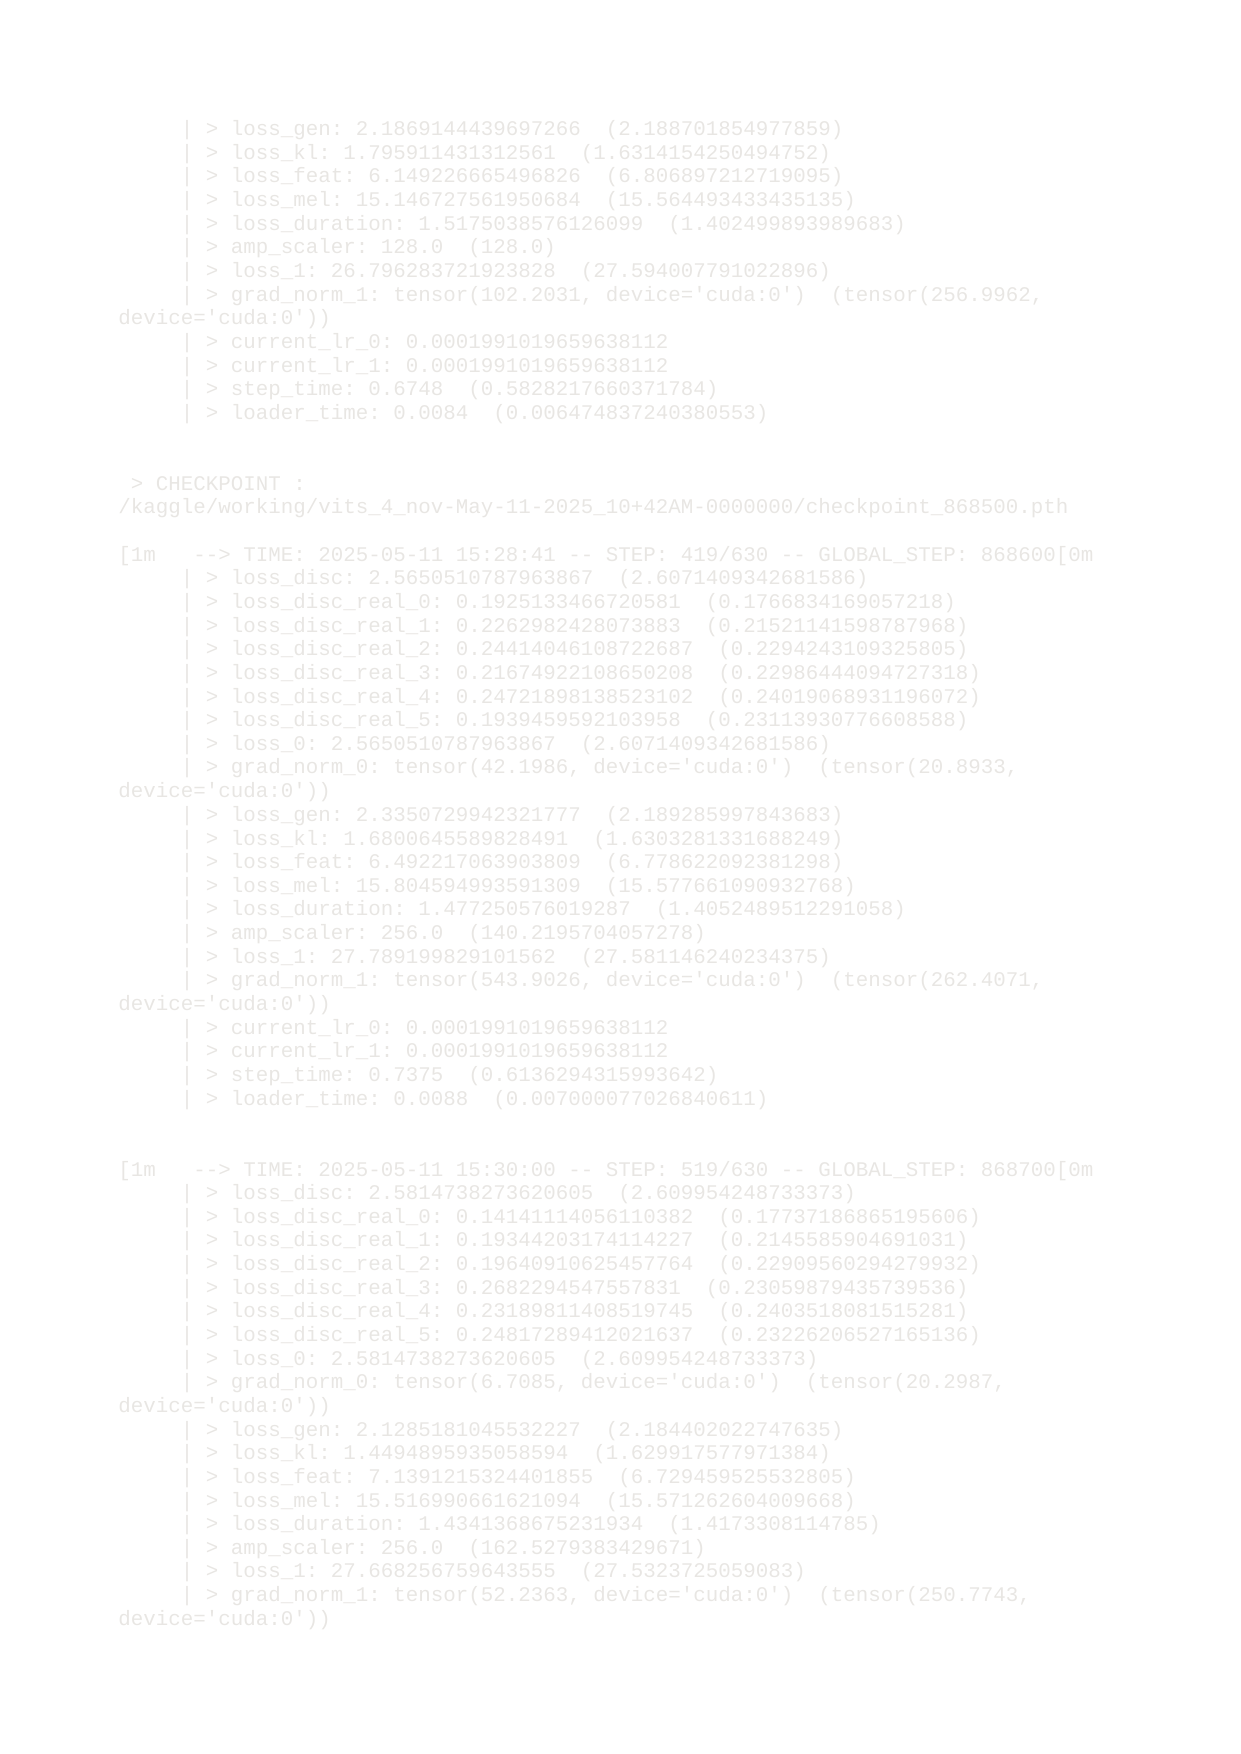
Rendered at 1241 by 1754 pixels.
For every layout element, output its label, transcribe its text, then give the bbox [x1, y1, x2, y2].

text | > current_lr_0: 0.0001991019659638112 [118, 331, 1122, 354]
text | > loader_time: 0.0088 (0.007000077026840611) [118, 1088, 1122, 1111]
text [1m --> TIME: 2025-05-11 15:28:41 -- STEP: 419/630 -- GLOBAL_STEP: 868600[0m [118, 544, 1122, 567]
text | > loss_duration: 1.477250576019287 (1.4052489512291058) [118, 898, 1122, 922]
text | > loss_disc_real_1: 0.2262982428073883 (0.21521141598787968) [118, 615, 1122, 638]
text | > current_lr_0: 0.0001991019659638112 [118, 1017, 1122, 1040]
text | > loss_0: 2.5814738273620605 (2.609954248733373) [118, 1348, 1122, 1371]
text | > step_time: 0.6748 (0.5828217660371784) [118, 378, 1122, 402]
text | > grad_norm_0: tensor(6.7085, device='cuda:0') (tensor(20.2987, device='cuda:0')) [118, 1371, 1122, 1419]
text | > grad_norm_1: tensor(52.2363, device='cuda:0') (tensor(250.7743, device='cuda:0')) [118, 1584, 1122, 1631]
text | > loss_disc_real_3: 0.21674922108650208 (0.22986444094727318) [118, 662, 1122, 686]
text > CHECKPOINT : /kaggle/working/vits_4_nov-May-11-2025_10+42AM-0000000/checkpoint_868500.pth [118, 473, 1122, 520]
text | > current_lr_1: 0.0001991019659638112 [118, 354, 1122, 378]
text | > loss_disc_real_0: 0.14141114056110382 (0.17737186865195606) [118, 1206, 1122, 1229]
text | > loss_disc_real_2: 0.24414046108722687 (0.2294243109325805) [118, 638, 1122, 662]
text | > loss_mel: 15.146727561950684 (15.564493433435135) [118, 189, 1122, 213]
text | > loss_mel: 15.516990661621094 (15.571262604009668) [118, 1489, 1122, 1513]
text | > loss_feat: 7.1391215324401855 (6.729459525532805) [118, 1466, 1122, 1489]
text | > loss_duration: 1.4341368675231934 (1.4173308114785) [118, 1513, 1122, 1537]
text | > loss_disc_real_1: 0.19344203174114227 (0.2145585904691031) [118, 1229, 1122, 1253]
text | > amp_scaler: 128.0 (128.0) [118, 236, 1122, 260]
text | > loader_time: 0.0084 (0.006474837240380553) [118, 402, 1122, 426]
text | > loss_disc_real_5: 0.24817289412021637 (0.23226206527165136) [118, 1324, 1122, 1348]
text | > loss_disc_real_5: 0.1939459592103958 (0.23113930776608588) [118, 709, 1122, 733]
text | > loss_1: 27.789199829101562 (27.581146240234375) [118, 946, 1122, 969]
text | > loss_disc_real_0: 0.1925133466720581 (0.1766834169057218) [118, 591, 1122, 615]
text | > loss_duration: 1.5175038576126099 (1.402499893989683) [118, 213, 1122, 236]
text | > loss_disc_real_4: 0.23189811408519745 (0.2403518081515281) [118, 1300, 1122, 1324]
text | > loss_kl: 1.6800645589828491 (1.6303281331688249) [118, 827, 1122, 851]
text | > amp_scaler: 256.0 (162.5279383429671) [118, 1537, 1122, 1561]
text | > loss_gen: 2.3350729942321777 (2.189285997843683) [118, 804, 1122, 827]
text | > grad_norm_1: tensor(102.2031, device='cuda:0') (tensor(256.9962, device='cuda:0')) [118, 284, 1122, 331]
text | > loss_gen: 2.1869144439697266 (2.188701854977859) [118, 118, 1122, 142]
text | > loss_kl: 1.4494895935058594 (1.629917577971384) [118, 1442, 1122, 1466]
text | > loss_feat: 6.492217063903809 (6.778622092381298) [118, 851, 1122, 875]
text | > loss_1: 26.796283721923828 (27.594007791022896) [118, 260, 1122, 284]
text | > loss_disc: 2.5650510787963867 (2.6071409342681586) [118, 567, 1122, 591]
text | > loss_disc_real_3: 0.2682294547557831 (0.23059879435739536) [118, 1277, 1122, 1300]
text | > loss_disc_real_2: 0.19640910625457764 (0.22909560294279932) [118, 1253, 1122, 1277]
text | > loss_feat: 6.149226665496826 (6.806897212719095) [118, 165, 1122, 189]
text | > grad_norm_1: tensor(543.9026, device='cuda:0') (tensor(262.4071, device='cuda:0')) [118, 969, 1122, 1017]
text | > loss_kl: 1.795911431312561 (1.6314154250494752) [118, 142, 1122, 165]
text | > loss_gen: 2.1285181045532227 (2.184402022747635) [118, 1419, 1122, 1442]
text | > grad_norm_0: tensor(42.1986, device='cuda:0') (tensor(20.8933, device='cuda:0')) [118, 757, 1122, 804]
text | > current_lr_1: 0.0001991019659638112 [118, 1040, 1122, 1064]
text [1m --> TIME: 2025-05-11 15:30:00 -- STEP: 519/630 -- GLOBAL_STEP: 868700[0m [118, 1158, 1122, 1182]
text | > step_time: 0.7375 (0.6136294315993642) [118, 1064, 1122, 1088]
text | > loss_0: 2.5650510787963867 (2.6071409342681586) [118, 733, 1122, 757]
text | > loss_1: 27.668256759643555 (27.5323725059083) [118, 1561, 1122, 1584]
text | > loss_mel: 15.804594993591309 (15.577661090932768) [118, 875, 1122, 898]
text | > loss_disc: 2.5814738273620605 (2.609954248733373) [118, 1182, 1122, 1206]
text | > amp_scaler: 256.0 (140.2195704057278) [118, 922, 1122, 946]
text | > loss_disc_real_4: 0.24721898138523102 (0.24019068931196072) [118, 686, 1122, 709]
